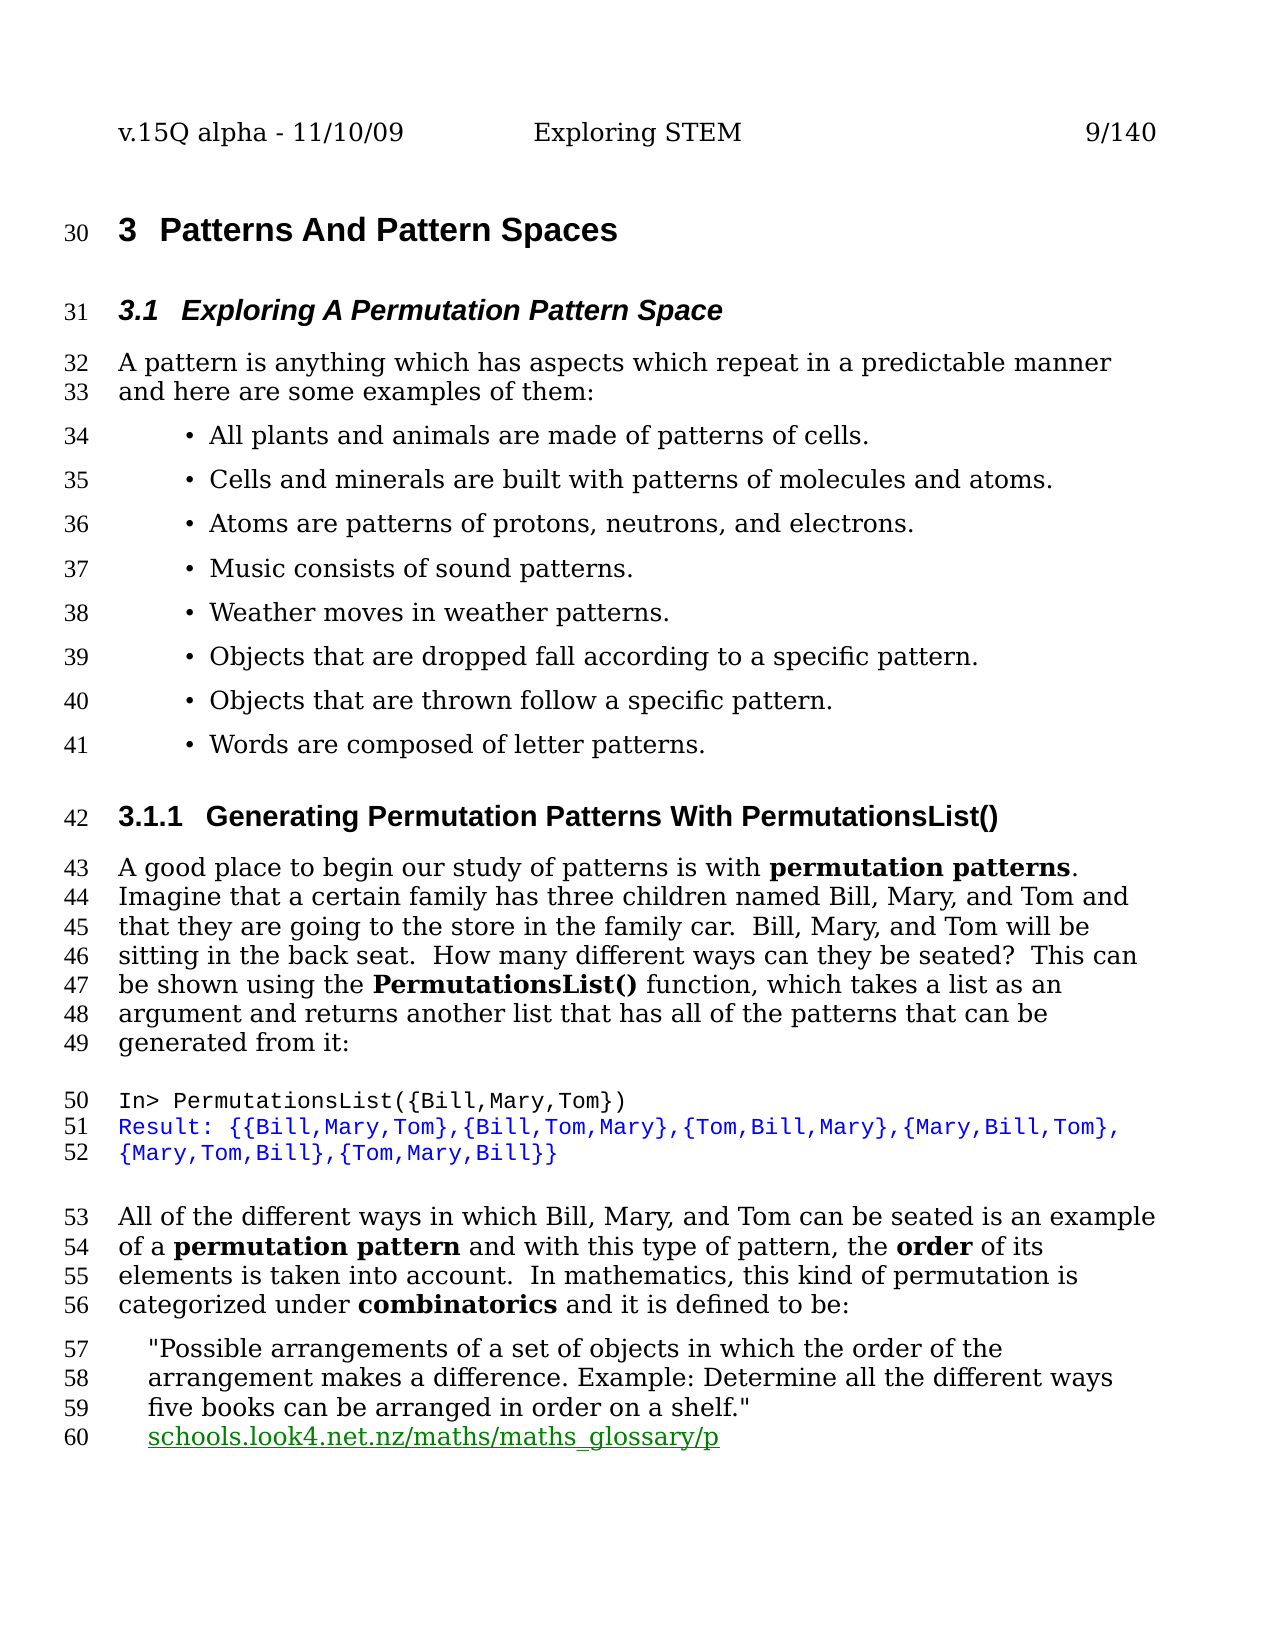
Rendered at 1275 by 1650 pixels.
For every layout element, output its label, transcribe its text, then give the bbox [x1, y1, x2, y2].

list Music consists of sound patterns. [185, 554, 1157, 583]
list Words are composed of letter patterns. [185, 730, 1157, 759]
list Atoms are patterns of protons, neutrons, and electrons. [185, 509, 1157, 539]
text A pattern is anything which has aspects which repeat in a predictable manner and here are some examples of them: [118, 348, 1157, 406]
text All of the different ways in which Bill, Mary, and Tom can be seated is an example of a permutation pattern and with this type of pattern, the order of its elements is taken into account. In mathematics, this kind of permutation is categorized under combinatorics and it is defined to be: [118, 1202, 1157, 1319]
text "Possible arrangements of a set of objects in which the order of the arrangement makes a difference. Example: Determine all the different ways five books can be arranged in order on a shelf." schools.look4.net.nz/maths/maths_glossary/p [148, 1334, 1157, 1451]
list Weather moves in weather patterns. [185, 598, 1157, 627]
text In> PermutationsList({Bill,Mary,Tom}) [118, 1090, 1157, 1116]
subtitle Patterns And Pattern Spaces [118, 210, 1157, 248]
list All plants and animals are made of patterns of cells. [185, 421, 1157, 450]
list Objects that are thrown follow a specific pattern. [185, 686, 1157, 715]
subtitle Exploring A Permutation Pattern Space [118, 293, 1157, 327]
list Cells and minerals are built with patterns of molecules and atoms. [185, 465, 1157, 494]
text A good place to begin our study of patterns is with permutation patterns. Imagine that a certain family has three children named Bill, Mary, and Tom and that they are going to the store in the family car. Bill, Mary, and Tom will be sitting in the back seat. How many different ways can they be seated? This can be shown using the PermutationsList() function, which takes a list as an argument and returns another list that has all of the patterns that can be generated from it: [118, 853, 1157, 1058]
list Objects that are dropped fall according to a specific pattern. [185, 642, 1157, 671]
subtitle Generating Permutation Patterns With PermutationsList() [118, 799, 1157, 832]
text Result: {{Bill,Mary,Tom},{Bill,Tom,Mary},{Tom,Bill,Mary},{Mary,Bill,Tom},{Mary,Tom,Bill},{Tom,Mary,Bill}} [118, 1116, 1157, 1167]
